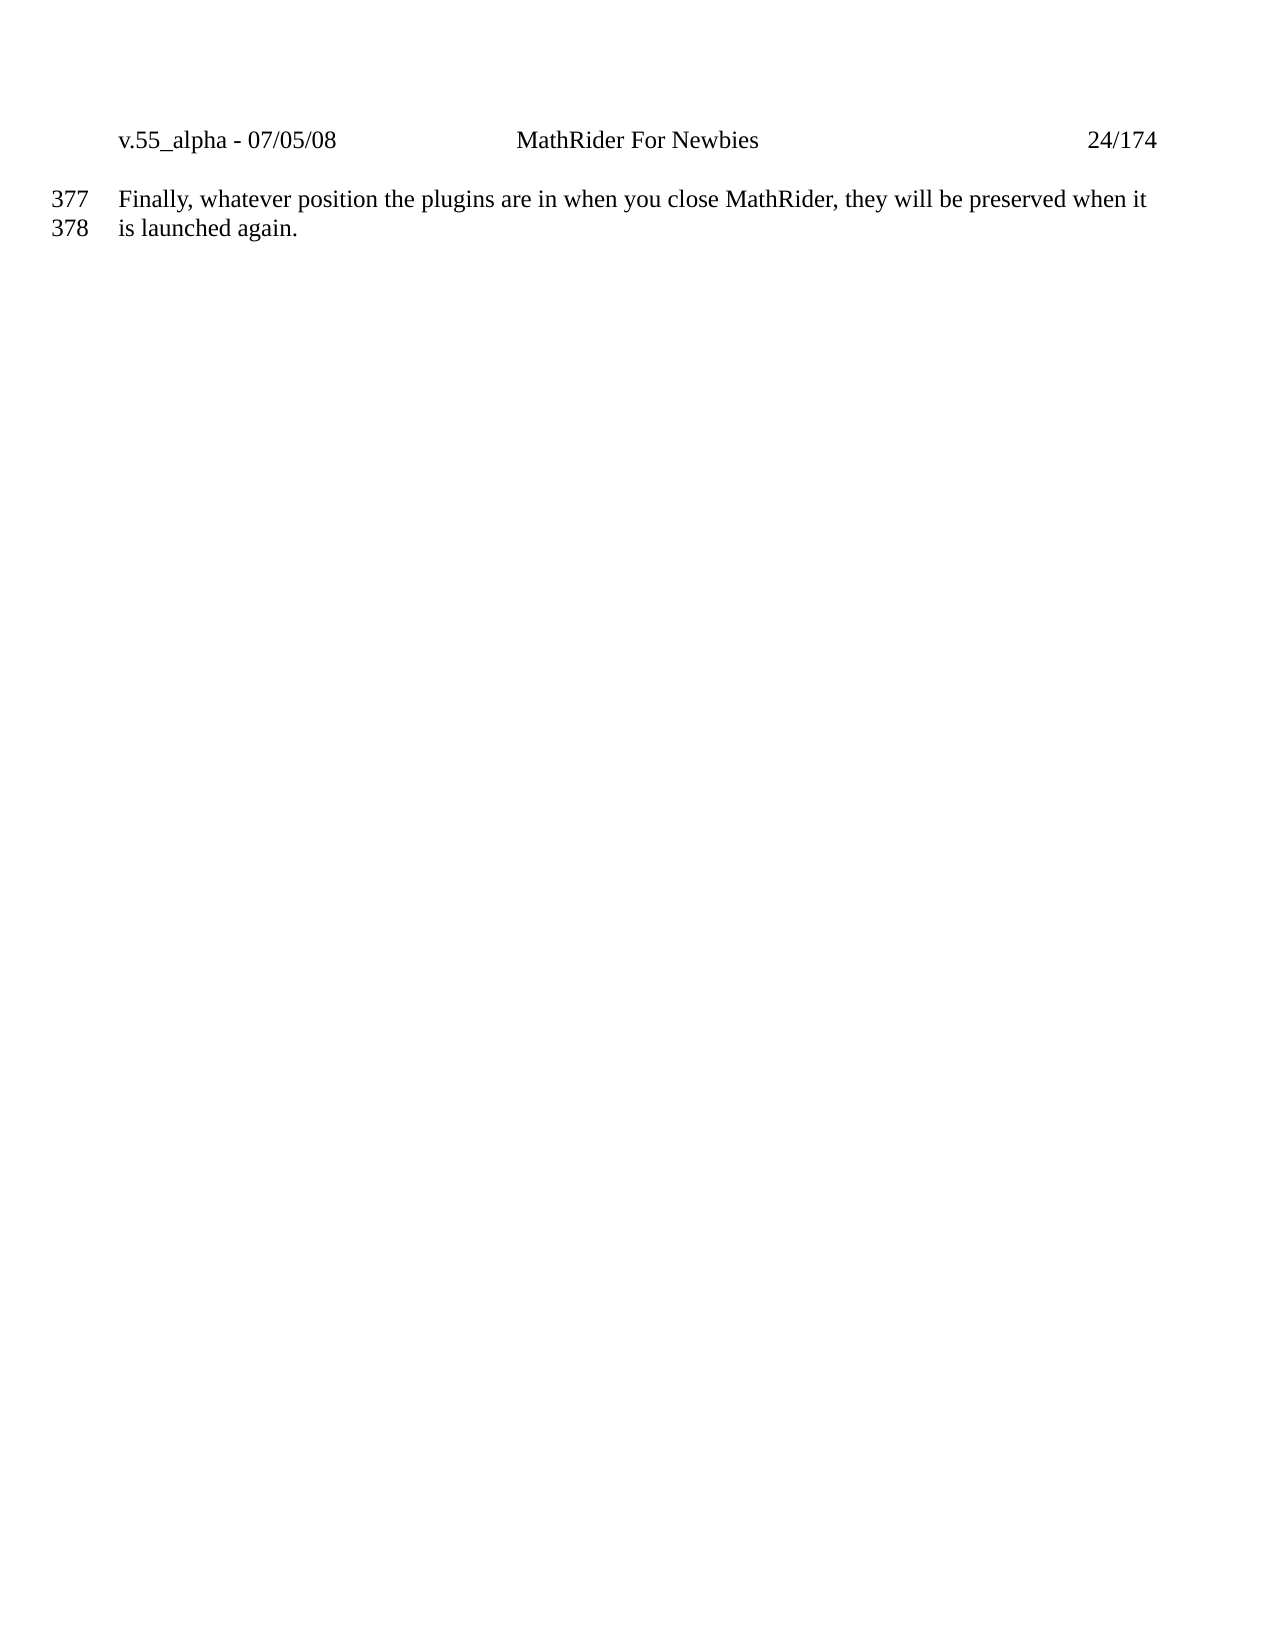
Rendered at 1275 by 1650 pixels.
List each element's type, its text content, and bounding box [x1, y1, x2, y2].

text Finally, whatever position the plugins are in when you close MathRider, they will be preserved when it is launched again. [118, 184, 1157, 241]
